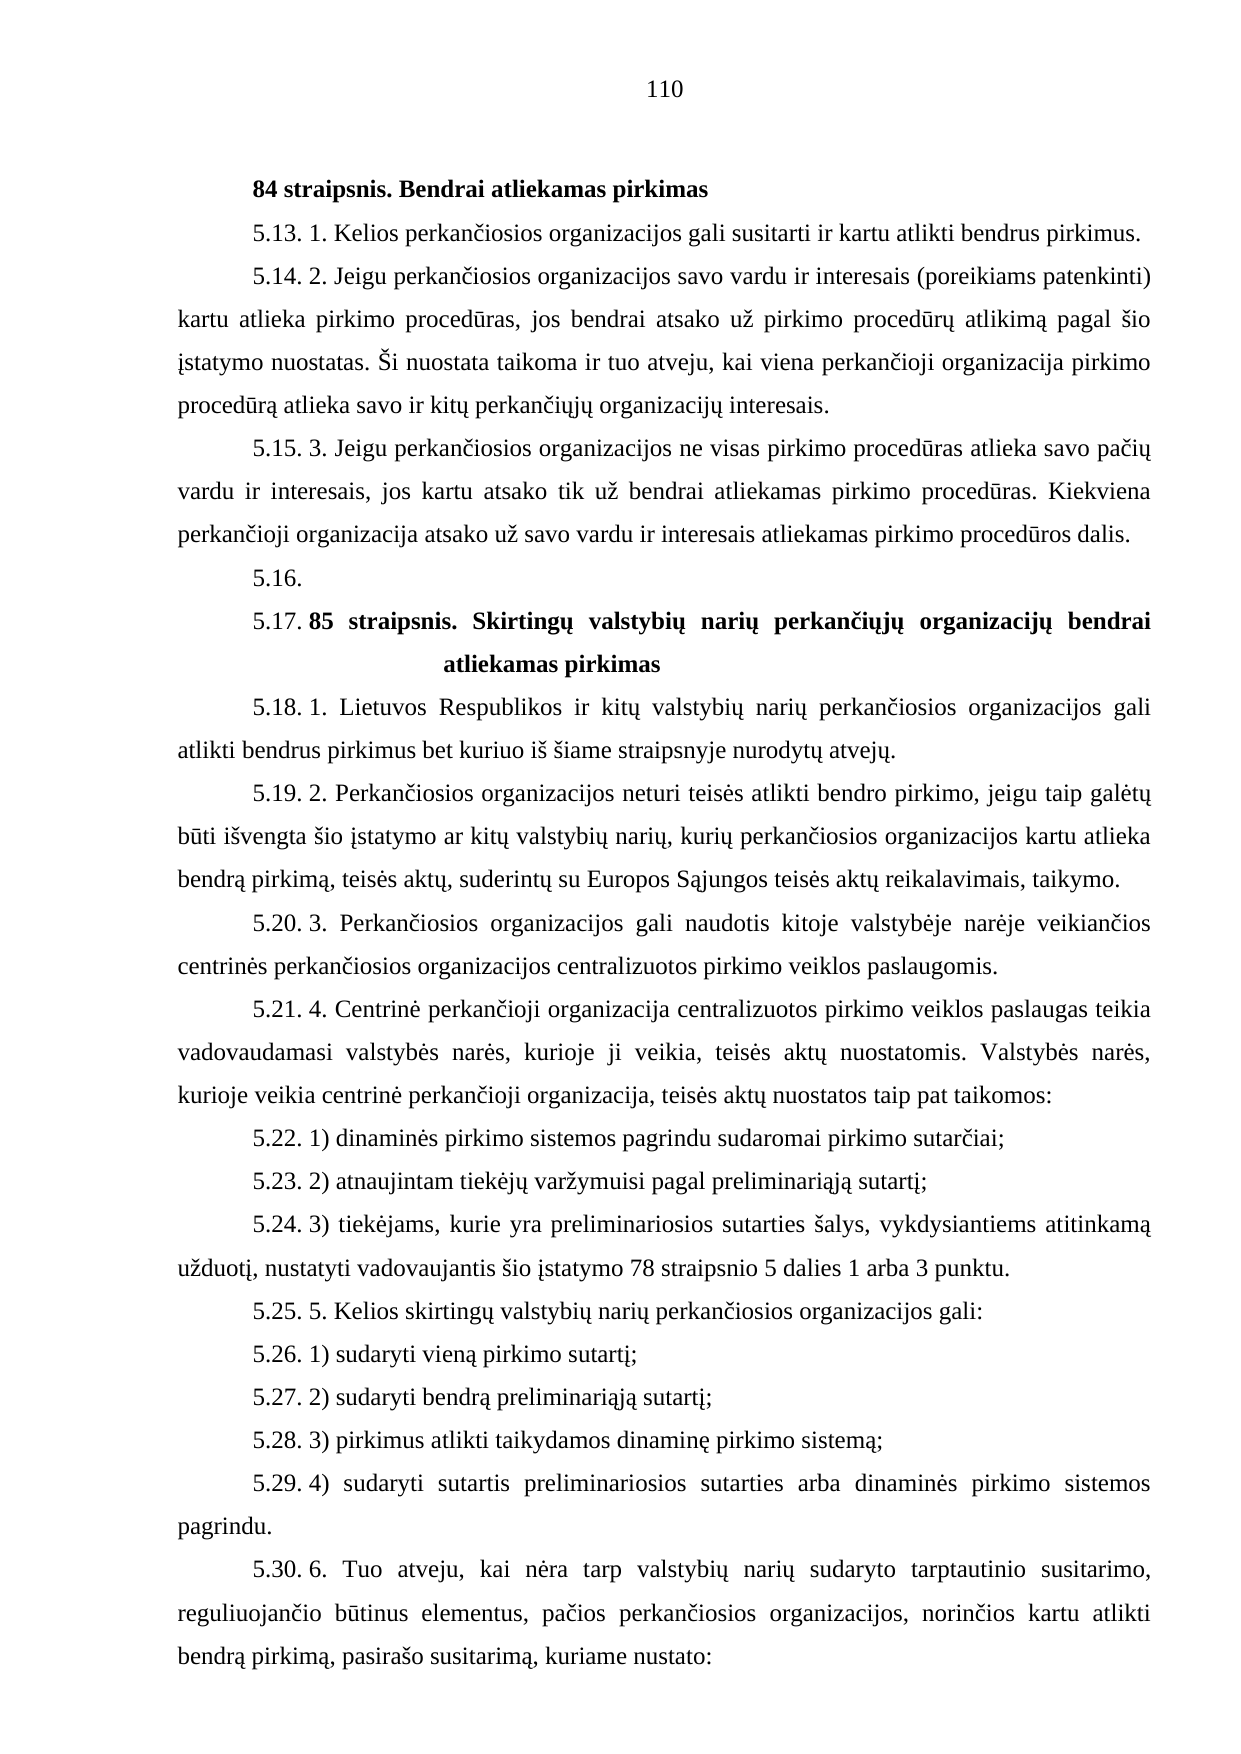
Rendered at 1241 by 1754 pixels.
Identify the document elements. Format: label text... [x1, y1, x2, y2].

subtitle 1) sudaryti vieną pirkimo sutartį; [177, 1339, 1152, 1368]
text 84 straipsnis. Bendrai atliekamas pirkimas [177, 174, 1152, 203]
subtitle 3) pirkimus atlikti taikydamos dinaminę pirkimo sistemą; [177, 1425, 1152, 1454]
subtitle 1) dinaminės pirkimo sistemos pagrindu sudaromai pirkimo sutarčiai; [177, 1123, 1152, 1152]
subtitle 4) sudaryti sutartis preliminariosios sutarties arba dinaminės pirkimo sistemos pagrindu. [177, 1468, 1152, 1540]
subtitle 3. Perkančiosios organizacijos gali naudotis kitoje valstybėje narėje veikiančios centrinės perkančiosios organizacijos centralizuotos pirkimo veiklos paslaugomis. [177, 908, 1152, 979]
subtitle 85 straipsnis. Skirtingų valstybių narių perkančiųjų organizacijų bendrai atliekamas pirkimas [252, 606, 1152, 678]
subtitle 6. Tuo atveju, kai nėra tarp valstybių narių sudaryto tarptautinio susitarimo, reguliuojančio būtinus elementus, pačios perkančiosios organizacijos, norinčios kartu atlikti bendrą pirkimą, pasirašo susitarimą, kuriame nustato: [177, 1554, 1152, 1669]
subtitle 5. Kelios skirtingų valstybių narių perkančiosios organizacijos gali: [177, 1296, 1152, 1324]
subtitle 2. Jeigu perkančiosios organizacijos savo vardu ir interesais (poreikiams patenkinti) kartu atlieka pirkimo procedūras, jos bendrai atsako už pirkimo procedūrų atlikimą pagal šio įstatymo nuostatas. Ši nuostata taikoma ir tuo atveju, kai viena perkančioji organizacija pirkimo procedūrą atlieka savo ir kitų perkančiųjų organizacijų interesais. [177, 261, 1152, 419]
subtitle 1. Lietuvos Respublikos ir kitų valstybių narių perkančiosios organizacijos gali atlikti bendrus pirkimus bet kuriuo iš šiame straipsnyje nurodytų atvejų. [177, 692, 1152, 764]
subtitle 2) atnaujintam tiekėjų varžymuisi pagal preliminariąją sutartį; [177, 1166, 1152, 1195]
subtitle 2) sudaryti bendrą preliminariąją sutartį; [177, 1382, 1152, 1411]
subtitle 1. Kelios perkančiosios organizacijos gali susitarti ir kartu atlikti bendrus pirkimus. [177, 218, 1152, 246]
subtitle 3. Jeigu perkančiosios organizacijos ne visas pirkimo procedūras atlieka savo pačių vardu ir interesais, jos kartu atsako tik už bendrai atliekamas pirkimo procedūras. Kiekviena perkančioji organizacija atsako už savo vardu ir interesais atliekamas pirkimo procedūros dalis. [177, 433, 1152, 548]
subtitle 3) tiekėjams, kurie yra preliminariosios sutarties šalys, vykdysiantiems atitinkamą užduotį, nustatyti vadovaujantis šio įstatymo 78 straipsnio 5 dalies 1 arba 3 punktu. [177, 1209, 1152, 1281]
subtitle 2. Perkančiosios organizacijos neturi teisės atlikti bendro pirkimo, jeigu taip galėtų būti išvengta šio įstatymo ar kitų valstybių narių, kurių perkančiosios organizacijos kartu atlieka bendrą pirkimą, teisės aktų, suderintų su Europos Sąjungos teisės aktų reikalavimais, taikymo. [177, 778, 1152, 893]
subtitle 4. Centrinė perkančioji organizacija centralizuotos pirkimo veiklos paslaugas teikia vadovaudamasi valstybės narės, kurioje ji veikia, teisės aktų nuostatomis. Valstybės narės, kurioje veikia centrinė perkančioji organizacija, teisės aktų nuostatos taip pat taikomos: [177, 994, 1152, 1109]
